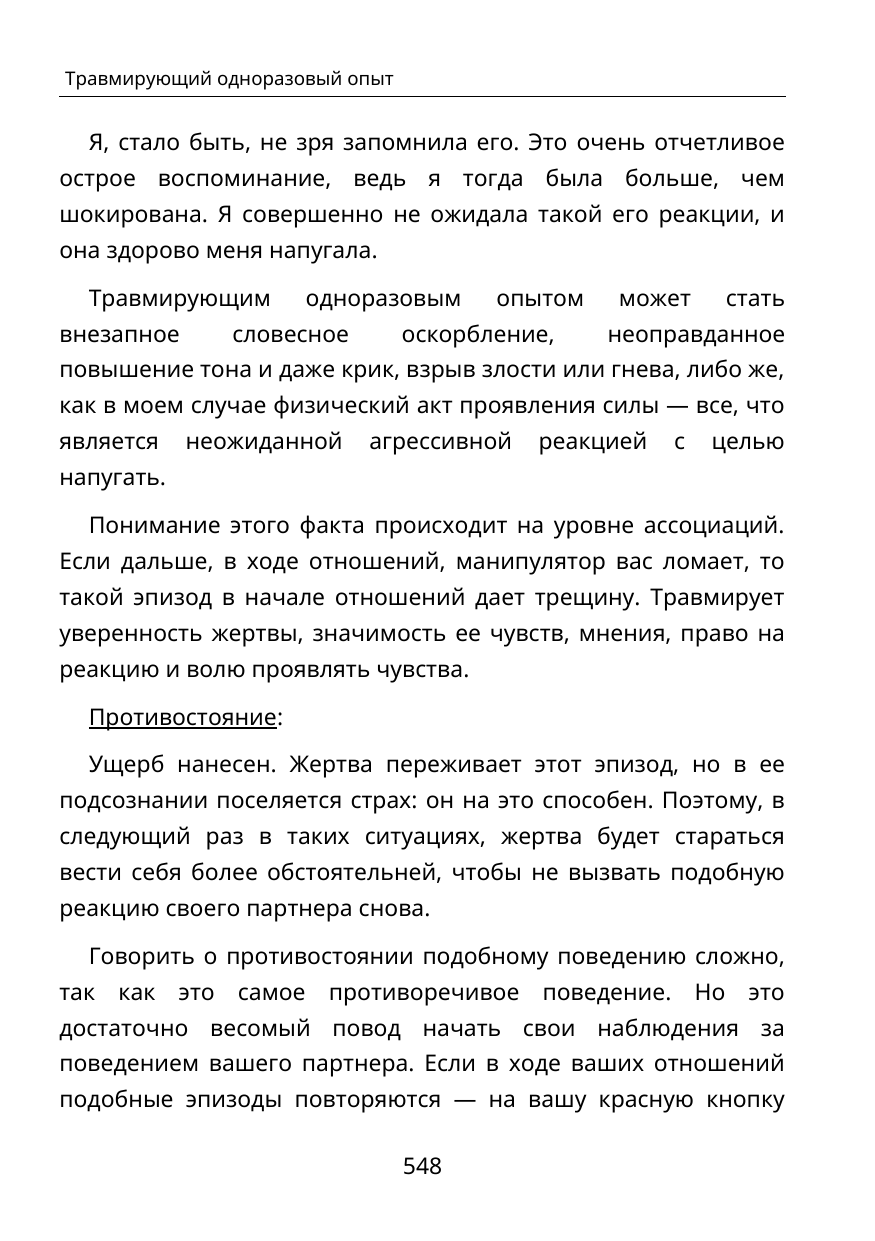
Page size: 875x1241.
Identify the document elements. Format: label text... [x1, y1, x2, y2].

text Я, стало быть, не зря запомнила его. Это очень отчетливое острое воспоминание, ведь я тогда была больше, чем шокирована. Я совершенно не ожидала такой его реакции, и она здорово меня напугала. [59, 126, 786, 265]
text Понимание этого факта происходит на уровне ассоциаций. Если дальше, в ходе отношений, манипулятор вас ломает, то такой эпизод в начале отношений дает трещину. Травмирует уверенность жертвы, значимость ее чувств, мнения, право на реакцию и волю проявлять чувства. [59, 509, 786, 684]
text Ущерб нанесен. Жертва переживает этот эпизод, но в ее подсознании поселяется страх: он на это способен. Поэтому, в следующий раз в таких ситуациях, жертва будет стараться вести себя более обстоятельней, чтобы не вызвать подобную реакцию своего партнера снова. [59, 748, 786, 923]
text Травмирующим одноразовым опытом может стать внезапное словесное оскорбление, неоправданное повышение тона и даже крик, взрыв злости или гнева, либо же, как в моем случае физический акт проявления силы — все, что является неожиданной агрессивной реакцией с целью напугать. [59, 282, 786, 492]
text Говорить о противостоянии подобному поведению сложно, так как это самое противоречивое поведение. Но это достаточно весомый повод начать свои наблюдения за поведением вашего партнера. Если в ходе ваших отношений подобные эпизоды повторяются — на вашу красную кнопку [59, 939, 786, 1114]
text Противостояние: [59, 700, 786, 732]
